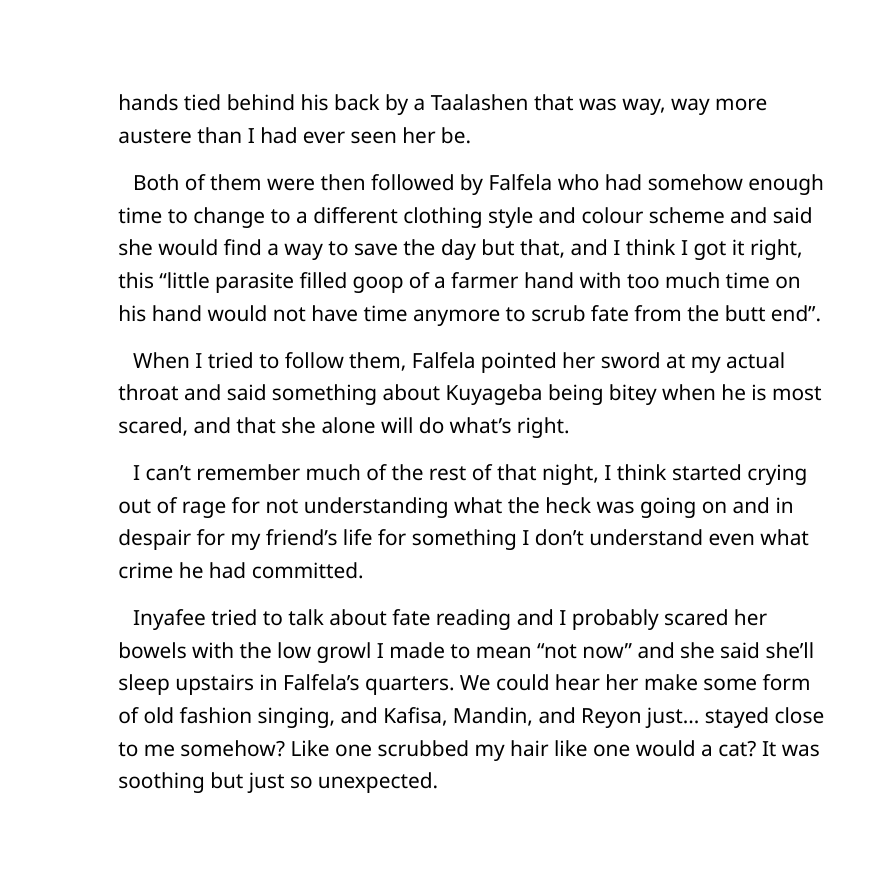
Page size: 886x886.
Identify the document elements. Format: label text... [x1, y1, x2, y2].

text I can’t remember much of the rest of that night, I think started crying out of rage for not understanding what the heck was going on and in despair for my friend’s life for something I don’t understand even what crime he had committed. [118, 458, 827, 584]
text Inyafee tried to talk about fate reading and I probably scared her bowels with the low growl I made to mean “not now” and she said she’ll sleep upstairs in Falfela’s quarters. We could hear her make some form of old fashion singing, and Kafisa, Mandin, and Reyon just... stayed close to me somehow? Like one scrubbed my hair like one would a cat? It was soothing but just so unexpected. [118, 603, 827, 795]
text Both of them were then followed by Falfela who had somehow enough time to change to a different clothing style and colour scheme and said she would find a way to save the day but that, and I think I got it right, this “little parasite filled goop of a farmer hand with too much time on his hand would not have time anymore to scrub fate from the butt end”. [118, 168, 827, 327]
text When I tried to follow them, Falfela pointed her sword at my actual throat and said something about Kuyageba being bitey when he is most scared, and that she alone will do what’s right. [118, 346, 827, 439]
text hands tied behind his back by a Taalashen that was way, way more austere than I had ever seen her be. [118, 88, 827, 149]
